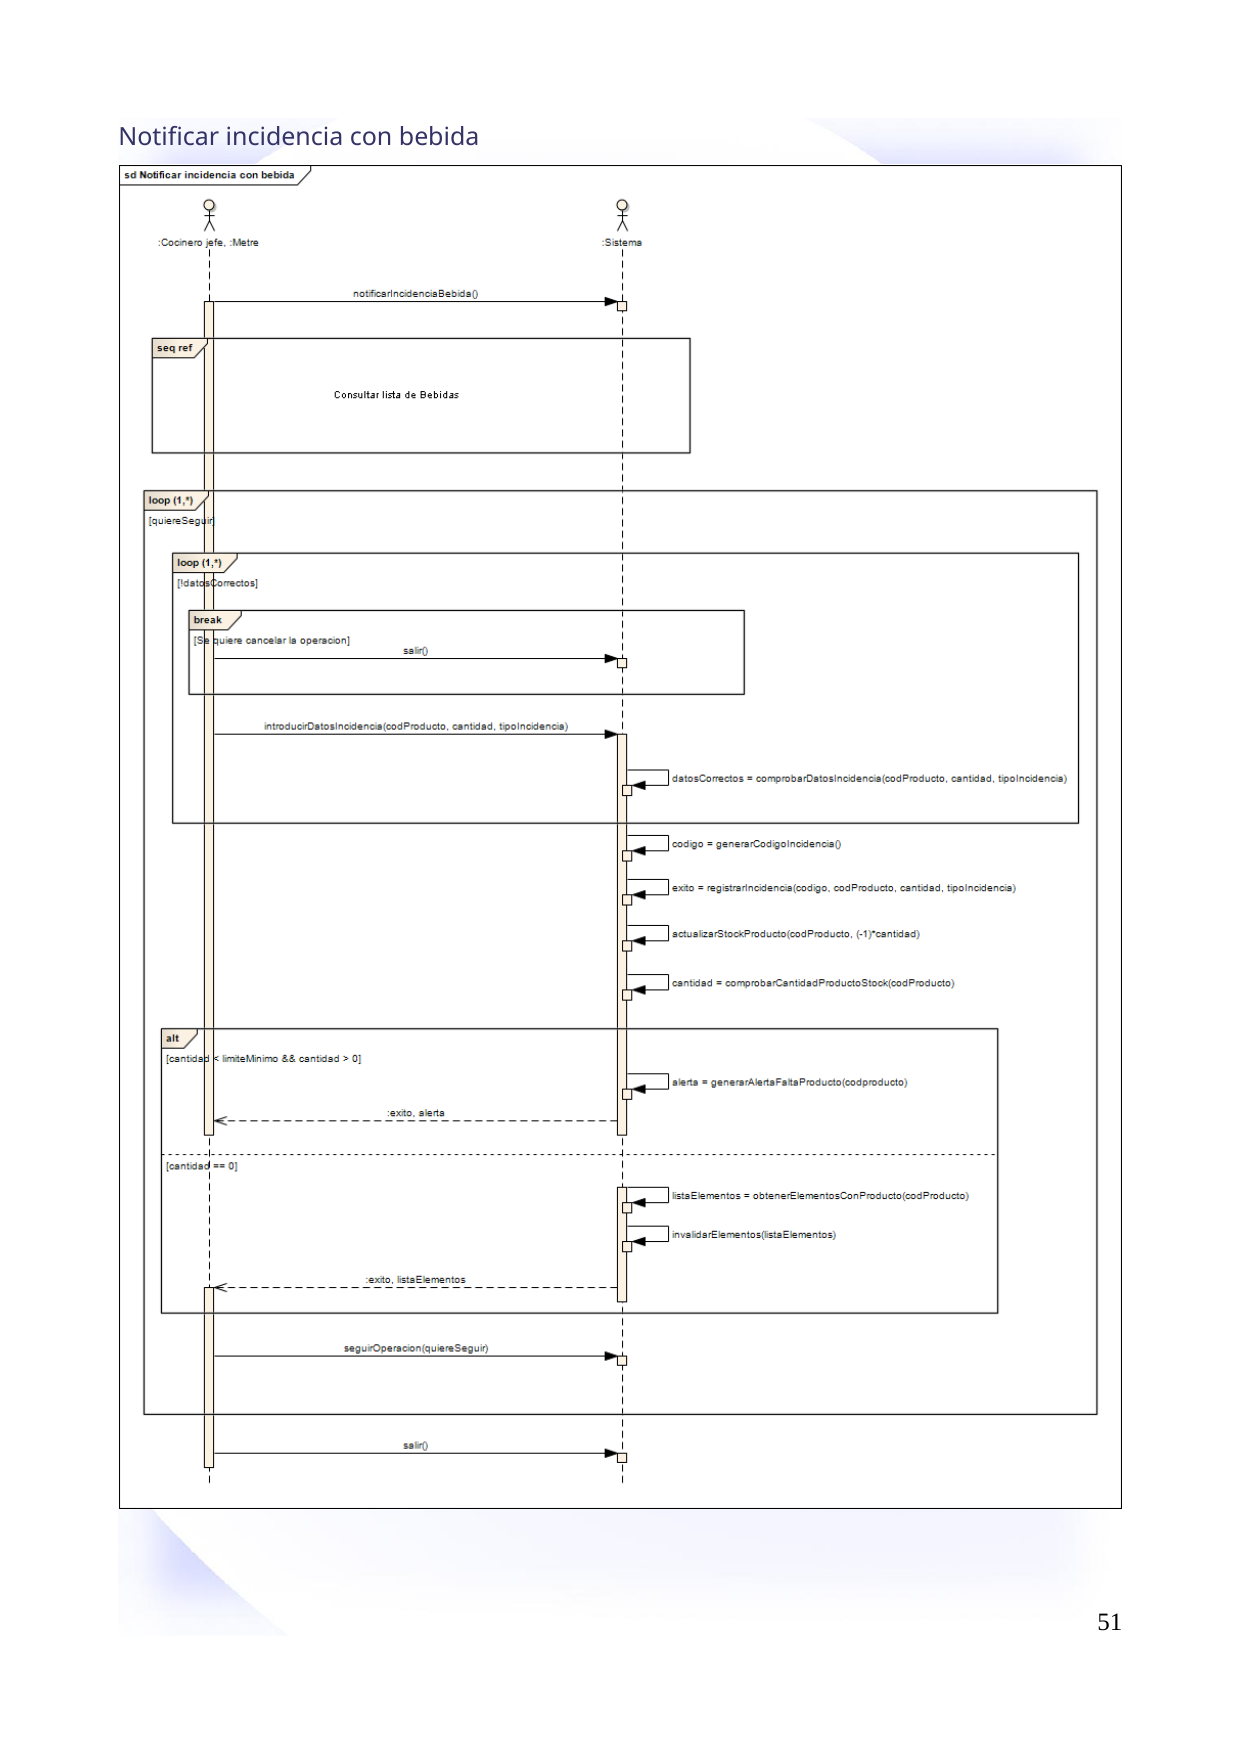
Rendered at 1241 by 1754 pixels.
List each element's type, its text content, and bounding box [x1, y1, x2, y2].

subtitle Notificar incidencia con bebida [118, 118, 1122, 152]
picture [118, 152, 1122, 1636]
